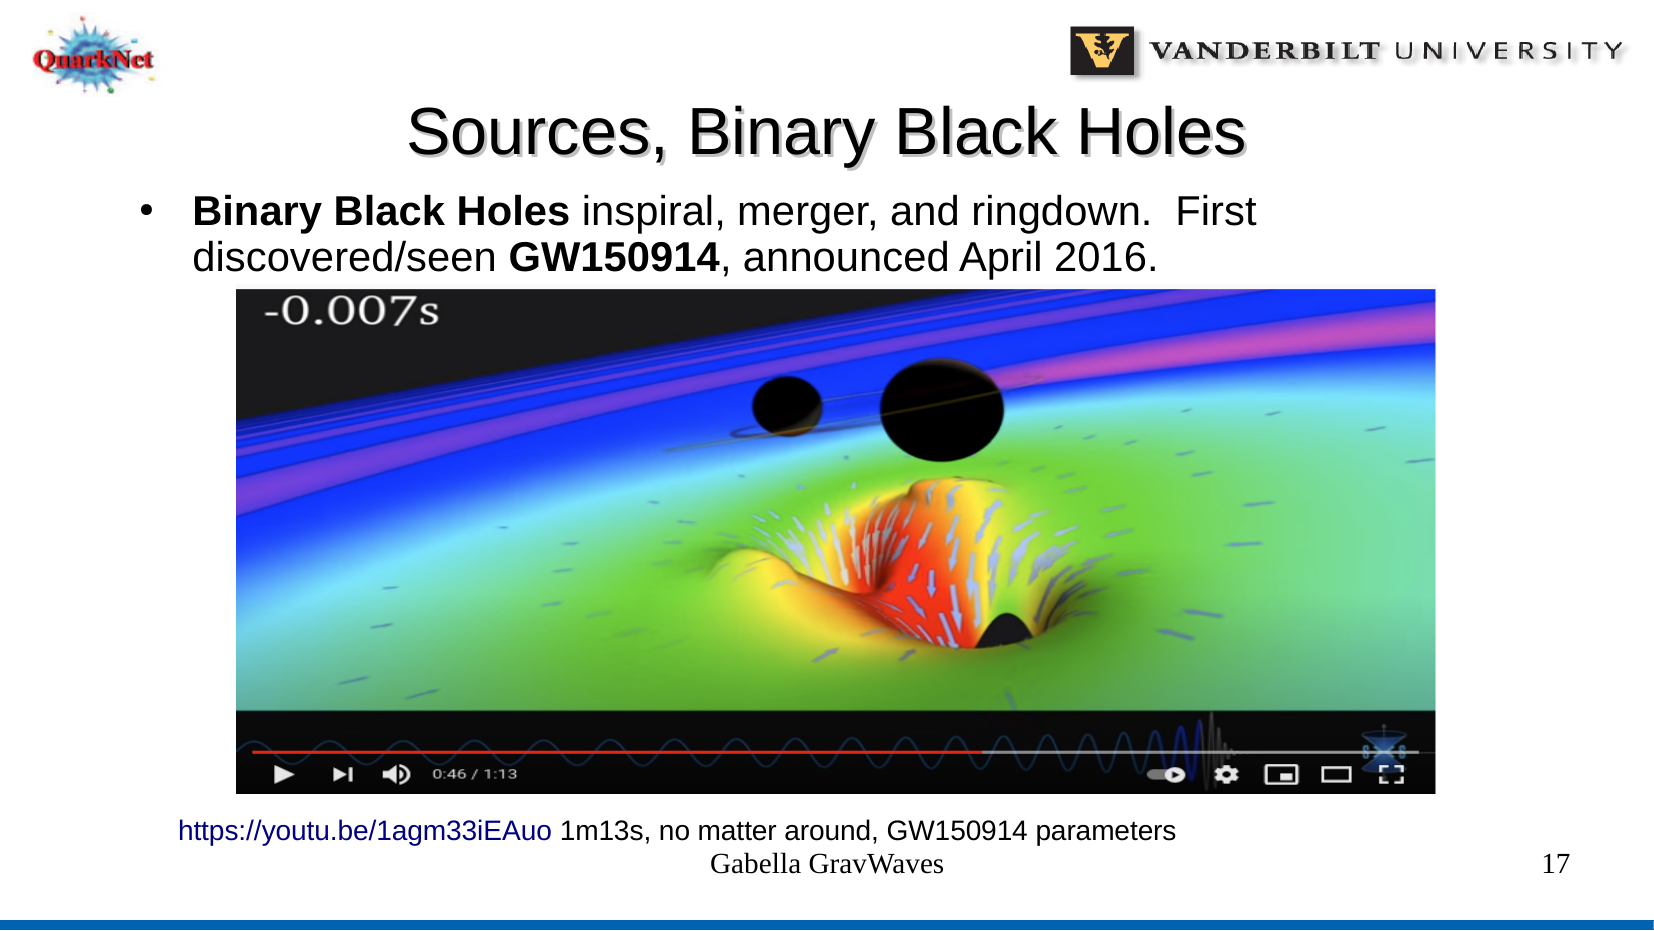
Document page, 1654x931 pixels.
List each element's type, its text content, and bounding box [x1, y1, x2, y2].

picture [236, 444, 1437, 794]
text_box https://youtu.be/1agm33iEAuo 1m13s, no matter around, GW150914 parameters [163, 803, 1547, 854]
title Sources, Binary Black Holes [82, 93, 1571, 169]
list Binary Black Holes inspiral, merger, and ringdown. First discovered/seen GW150914, announced April 2016. [121, 187, 1534, 444]
picture [19, 12, 166, 102]
picture [1067, 23, 1638, 86]
